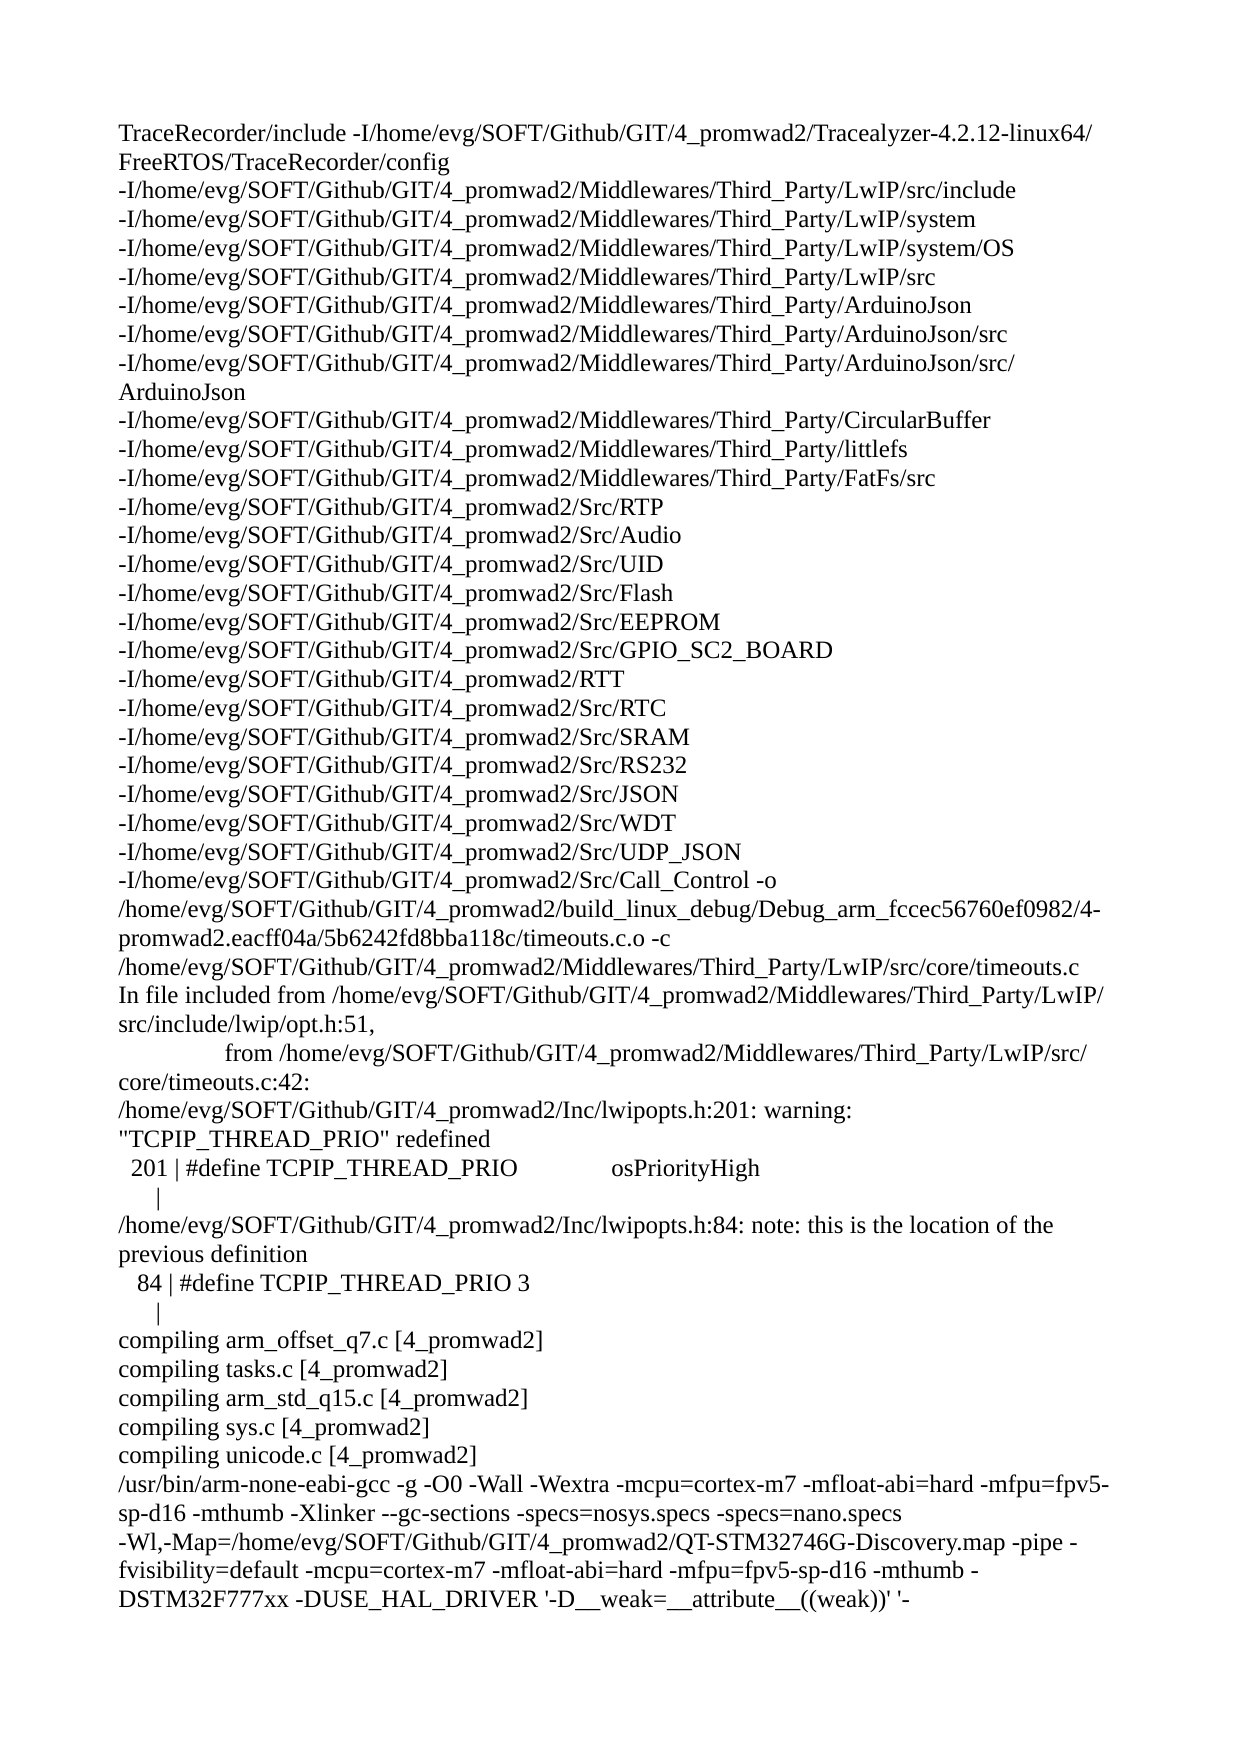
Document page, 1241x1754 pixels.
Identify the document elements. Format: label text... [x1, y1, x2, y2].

text TraceRecorder/include -I/home/evg/SOFT/Github/GIT/4_promwad2/Tracealyzer-4.2.12-linux64/FreeRTOS/TraceRecorder/config -I/home/evg/SOFT/Github/GIT/4_promwad2/Middlewares/Third_Party/LwIP/src/include -I/home/evg/SOFT/Github/GIT/4_promwad2/Middlewares/Third_Party/LwIP/system -I/home/evg/SOFT/Github/GIT/4_promwad2/Middlewares/Third_Party/LwIP/system/OS -I/home/evg/SOFT/Github/GIT/4_promwad2/Middlewares/Third_Party/LwIP/src -I/home/evg/SOFT/Github/GIT/4_promwad2/Middlewares/Third_Party/ArduinoJson -I/home/evg/SOFT/Github/GIT/4_promwad2/Middlewares/Third_Party/ArduinoJson/src -I/home/evg/SOFT/Github/GIT/4_promwad2/Middlewares/Third_Party/ArduinoJson/src/ArduinoJson -I/home/evg/SOFT/Github/GIT/4_promwad2/Middlewares/Third_Party/CircularBuffer -I/home/evg/SOFT/Github/GIT/4_promwad2/Middlewares/Third_Party/littlefs -I/home/evg/SOFT/Github/GIT/4_promwad2/Middlewares/Third_Party/FatFs/src -I/home/evg/SOFT/Github/GIT/4_promwad2/Src/RTP -I/home/evg/SOFT/Github/GIT/4_promwad2/Src/Audio -I/home/evg/SOFT/Github/GIT/4_promwad2/Src/UID -I/home/evg/SOFT/Github/GIT/4_promwad2/Src/Flash -I/home/evg/SOFT/Github/GIT/4_promwad2/Src/EEPROM -I/home/evg/SOFT/Github/GIT/4_promwad2/Src/GPIO_SC2_BOARD -I/home/evg/SOFT/Github/GIT/4_promwad2/RTT -I/home/evg/SOFT/Github/GIT/4_promwad2/Src/RTC -I/home/evg/SOFT/Github/GIT/4_promwad2/Src/SRAM -I/home/evg/SOFT/Github/GIT/4_promwad2/Src/RS232 -I/home/evg/SOFT/Github/GIT/4_promwad2/Src/JSON -I/home/evg/SOFT/Github/GIT/4_promwad2/Src/WDT -I/home/evg/SOFT/Github/GIT/4_promwad2/Src/UDP_JSON -I/home/evg/SOFT/Github/GIT/4_promwad2/Src/Call_Control -o /home/evg/SOFT/Github/GIT/4_promwad2/build_linux_debug/Debug_arm_fccec56760ef0982/4-promwad2.eacff04a/5b6242fd8bba118c/timeouts.c.o -c /home/evg/SOFT/Github/GIT/4_promwad2/Middlewares/Third_Party/LwIP/src/core/timeouts.c [118, 118, 1122, 981]
text /usr/bin/arm-none-eabi-gcc -g -O0 -Wall -Wextra -mcpu=cortex-m7 -mfloat-abi=hard -mfpu=fpv5-sp-d16 -mthumb -Xlinker --gc-sections -specs=nosys.specs -specs=nano.specs -Wl,-Map=/home/evg/SOFT/Github/GIT/4_promwad2/QT-STM32746G-Discovery.map -pipe -fvisibility=default -mcpu=cortex-m7 -mfloat-abi=hard -mfpu=fpv5-sp-d16 -mthumb -DSTM32F777xx -DUSE_HAL_DRIVER '-D__weak=__attribute__((weak))' '- [118, 1469, 1122, 1613]
text 201 | #define TCPIP_THREAD_PRIO osPriorityHigh [118, 1153, 1122, 1182]
text | [118, 1297, 1122, 1326]
text compiling arm_offset_q7.c [4_promwad2] [118, 1326, 1122, 1354]
text from /home/evg/SOFT/Github/GIT/4_promwad2/Middlewares/Third_Party/LwIP/src/core/timeouts.c:42: [118, 1038, 1122, 1096]
text In file included from /home/evg/SOFT/Github/GIT/4_promwad2/Middlewares/Third_Party/LwIP/src/include/lwip/opt.h:51, [118, 981, 1122, 1038]
text | [118, 1182, 1122, 1211]
text 84 | #define TCPIP_THREAD_PRIO 3 [118, 1268, 1122, 1297]
text /home/evg/SOFT/Github/GIT/4_promwad2/Inc/lwipopts.h:201: warning: "TCPIP_THREAD_PRIO" redefined [118, 1096, 1122, 1153]
text compiling unicode.c [4_promwad2] [118, 1441, 1122, 1469]
text compiling arm_std_q15.c [4_promwad2] [118, 1383, 1122, 1412]
text compiling tasks.c [4_promwad2] [118, 1354, 1122, 1383]
text /home/evg/SOFT/Github/GIT/4_promwad2/Inc/lwipopts.h:84: note: this is the location of the previous definition [118, 1211, 1122, 1268]
text compiling sys.c [4_promwad2] [118, 1412, 1122, 1441]
